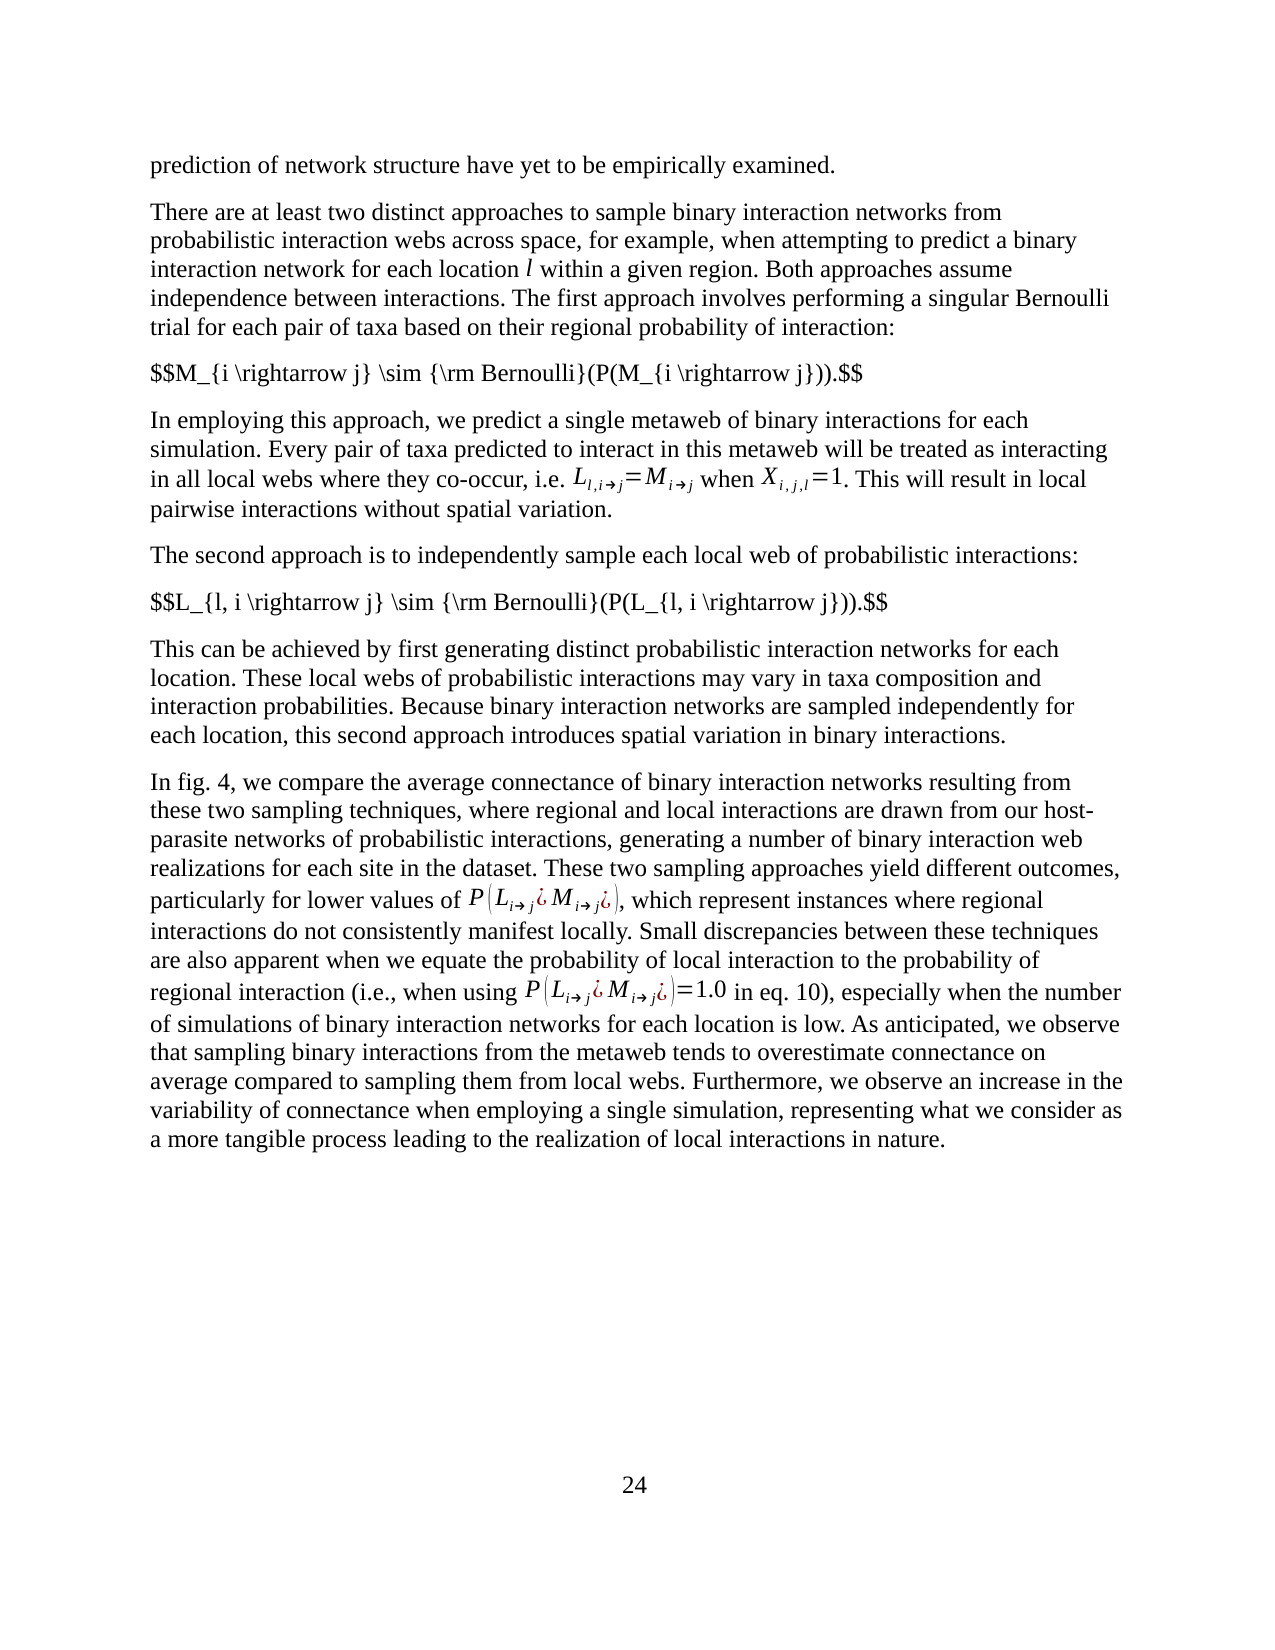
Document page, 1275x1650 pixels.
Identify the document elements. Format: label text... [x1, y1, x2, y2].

text This can be achieved by first generating distinct probabilistic interaction networks for each location. These local webs of probabilistic interactions may vary in taxa composition and interaction probabilities. Because binary interaction networks are sampled independently for each location, this second approach introduces spatial variation in binary interactions. [150, 634, 1125, 749]
text In employing this approach, we predict a single metaweb of binary interactions for each simulation. Every pair of taxa predicted to interact in this metaweb will be treated as interacting in all local webs where they co-occur, i.e. when . This will result in local pairwise interactions without spatial variation. [150, 405, 1125, 523]
text There are at least two distinct approaches to sample binary interaction networks from probabilistic interaction webs across space, for example, when attempting to predict a binary interaction network for each location within a given region. Both approaches assume independence between interactions. The first approach involves performing a singular Bernoulli trial for each pair of taxa based on their regional probability of interaction: [150, 197, 1125, 340]
text The second approach is to independently sample each local web of probabilistic interactions: [150, 541, 1125, 569]
text prediction of network structure have yet to be empirically examined. [150, 150, 1125, 179]
text In fig. 4, we compare the average connectance of binary interaction networks resulting from these two sampling techniques, where regional and local interactions are drawn from our host-parasite networks of probabilistic interactions, generating a number of binary interaction web realizations for each site in the dataset. These two sampling approaches yield different outcomes, particularly for lower values of , which represent instances where regional interactions do not consistently manifest locally. Small discrepancies between these techniques are also apparent when we equate the probability of local interaction to the probability of regional interaction (i.e., when using in eq. 10), especially when the number of simulations of binary interaction networks for each location is low. As anticipated, we observe that sampling binary interactions from the metaweb tends to overestimate connectance on average compared to sampling them from local webs. Furthermore, we observe an increase in the variability of connectance when employing a single simulation, representing what we consider as a more tangible process leading to the realization of local interactions in nature. [150, 767, 1125, 1152]
text $$M_{i \rightarrow j} \sim {\rm Bernoulli}(P(M_{i \rightarrow j})).$$ [150, 358, 1125, 387]
text $$L_{l, i \rightarrow j} \sim {\rm Bernoulli}(P(L_{l, i \rightarrow j})).$$ [150, 587, 1125, 616]
